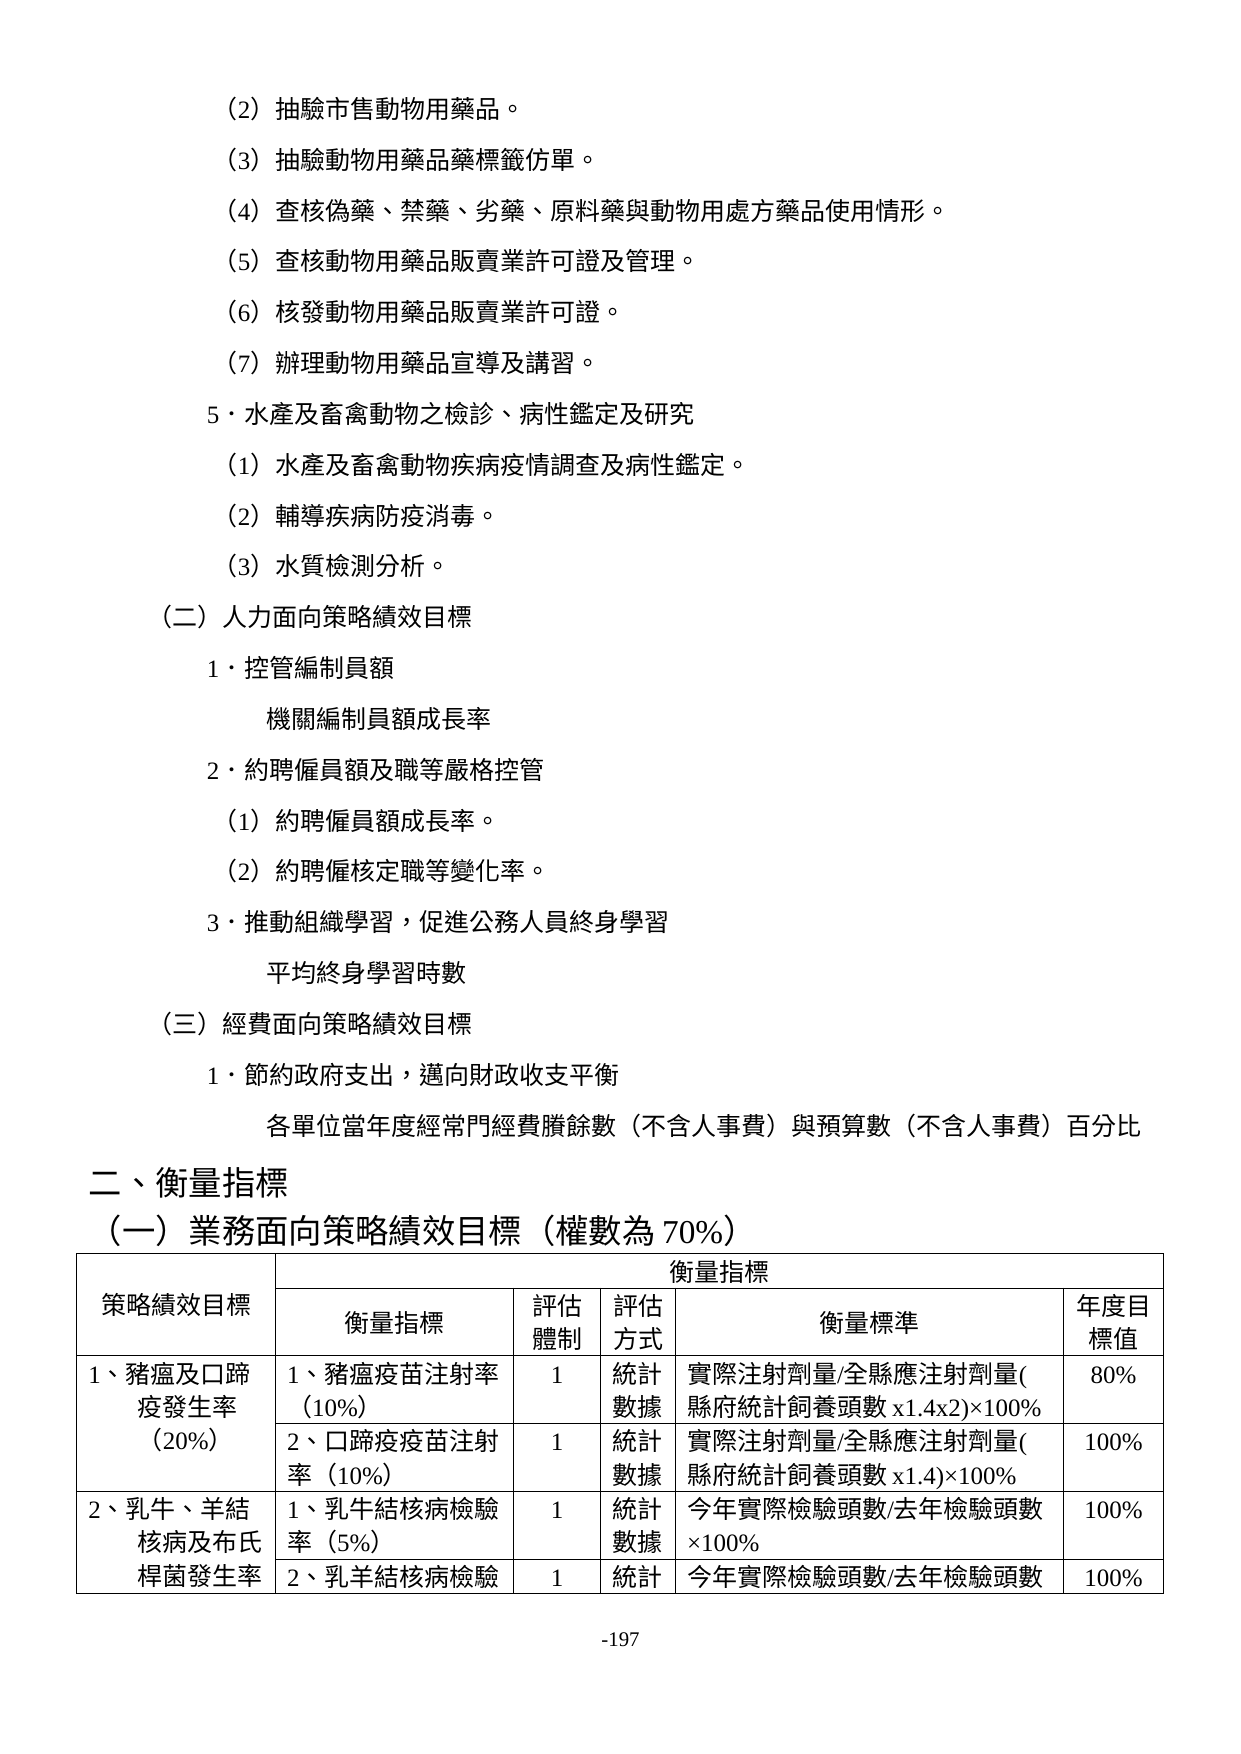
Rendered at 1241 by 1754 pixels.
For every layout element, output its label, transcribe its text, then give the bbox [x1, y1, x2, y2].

table_cell 評估方式 [601, 1289, 675, 1355]
list 輔導疾病防疫消毒。 [213, 496, 1152, 532]
list 水產及畜禽動物之檢診、病性鑑定及研究 [207, 394, 1152, 431]
table_cell 豬瘟及口蹄疫發生率（20%） [77, 1356, 275, 1491]
list 約聘僱員額成長率。 [213, 801, 1152, 837]
table_cell 2、口蹄疫疫苗注射率（10%） [276, 1424, 513, 1491]
text （三）經費面向策略績效目標 [148, 1004, 1152, 1041]
table_cell 實際注射劑量/全縣應注射劑量(縣府統計飼養頭數x1.4)×100% [676, 1424, 1063, 1491]
text 二、衡量指標 [88, 1157, 1152, 1205]
text （二）人力面向策略績效目標 [148, 598, 1152, 634]
list 查核偽藥、禁藥、劣藥、原料藥與動物用處方藥品使用情形。 [213, 191, 1152, 227]
table_cell 1 [514, 1424, 600, 1491]
table_cell 1、豬瘟疫苗注射率（10%） [276, 1356, 513, 1423]
table_cell 今年實際檢驗頭數/去年檢驗頭數×100% [676, 1492, 1063, 1558]
table_cell 衡量指標 [276, 1289, 513, 1355]
list 約聘僱核定職等變化率。 [213, 852, 1152, 888]
table_cell 統計數據 [601, 1424, 675, 1491]
table_cell 乳牛、羊結核病及布氏桿菌發生率 [77, 1492, 275, 1593]
text 各單位當年度經常門經費賸餘數（不含人事費）與預算數（不含人事費）百分比 [266, 1106, 1152, 1142]
table_cell 統計數據 [601, 1492, 675, 1558]
table_cell 統計 [601, 1560, 675, 1593]
list 查核動物用藥品販賣業許可證及管理。 [213, 242, 1152, 278]
text （一）業務面向策略績效目標（權數為70%） [88, 1205, 1152, 1253]
table_cell 1 [514, 1492, 600, 1558]
table_cell 100% [1064, 1424, 1163, 1491]
table_cell 1 [514, 1560, 600, 1593]
text 機關編制員額成長率 [266, 699, 1152, 736]
table_cell 今年實際檢驗頭數/去年檢驗頭數 [676, 1560, 1063, 1593]
table_cell 1、乳牛結核病檢驗率（5%） [276, 1492, 513, 1558]
text 平均終身學習時數 [266, 953, 1152, 990]
table_cell 2、乳羊結核病檢驗 [276, 1560, 513, 1593]
list 核發動物用藥品販賣業許可證。 [213, 293, 1152, 329]
table_header 策略績效目標 [77, 1254, 275, 1355]
list 控管編制員額 [207, 648, 1152, 685]
list 水產及畜禽動物疾病疫情調查及病性鑑定。 [213, 445, 1152, 481]
table_cell 統計數據 [601, 1356, 675, 1423]
table_cell 100% [1064, 1492, 1163, 1558]
table_cell 100% [1064, 1560, 1163, 1593]
table_cell 實際注射劑量/全縣應注射劑量(縣府統計飼養頭數x1.4x2)×100% [676, 1356, 1063, 1423]
table_cell 年度目標值 [1064, 1289, 1163, 1355]
list 水質檢測分析。 [213, 547, 1152, 583]
table_header 衡量指標 [276, 1254, 1163, 1288]
list 節約政府支出，邁向財政收支平衡 [207, 1055, 1152, 1091]
table_cell 1 [514, 1356, 600, 1423]
table_cell 評估體制 [514, 1289, 600, 1355]
table_cell 80% [1064, 1356, 1163, 1423]
list 辦理動物用藥品宣導及講習。 [213, 343, 1152, 380]
list 推動組織學習，促進公務人員終身學習 [207, 903, 1152, 939]
list 抽驗動物用藥品藥標籤仿單。 [213, 140, 1152, 176]
list 抽驗市售動物用藥品。 [213, 89, 1152, 126]
table_cell 衡量標準 [676, 1289, 1063, 1355]
list 約聘僱員額及職等嚴格控管 [207, 750, 1152, 786]
